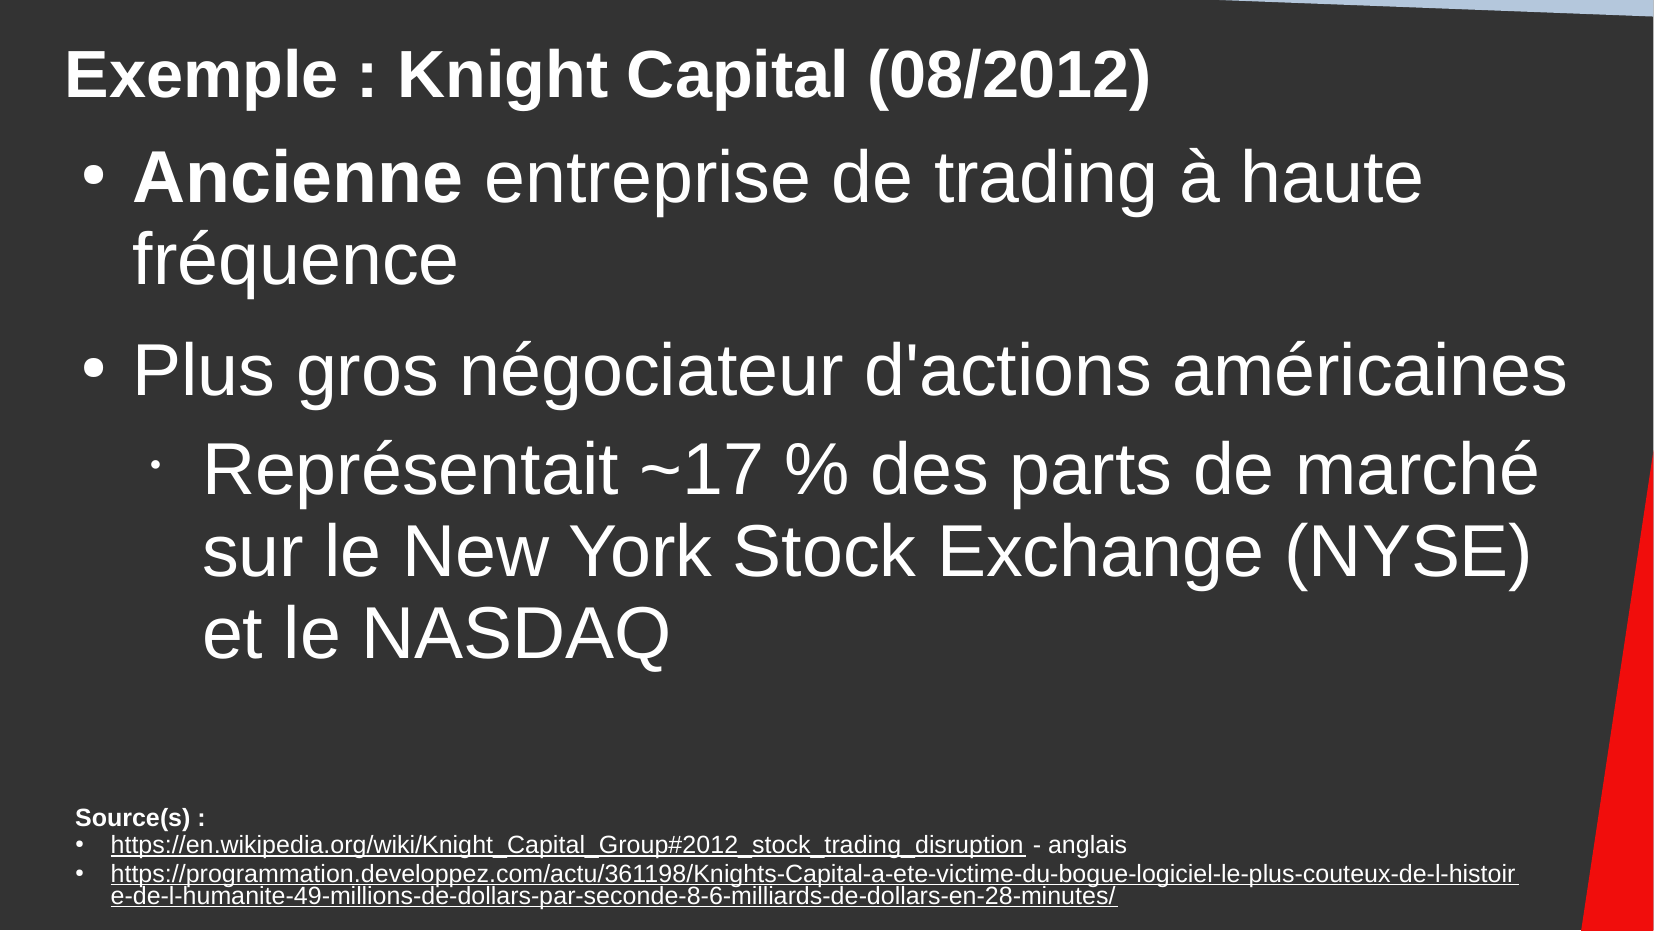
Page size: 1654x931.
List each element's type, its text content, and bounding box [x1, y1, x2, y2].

list Ancienne entreprise de trading à haute fréquence Plus gros négociateur d'actions américaines Représentait ~17 % des parts de marché sur le New York Stock Exchange (NYSE) et le NASDAQ [63, 135, 1577, 709]
title Exemple : Knight Capital (08/2012) [64, 37, 1388, 115]
text_box [1581, 446, 1654, 931]
text_box Source(s) : https://en.wikipedia.org/wiki/Knight_Capital_Group#2012_stock_trading_disruption - anglais https://programmation.developpez.com/actu/361198/Knights-Capital-a-ete-victime-du-bogue-logiciel-le-plus-couteux-de-l-histoire-de-l-humanite-49-millions-de-dollars-par-seconde-8-6-milliards-de-dollars-en-28-minutes/ [60, 785, 1546, 895]
text_box [1219, 0, 1654, 17]
